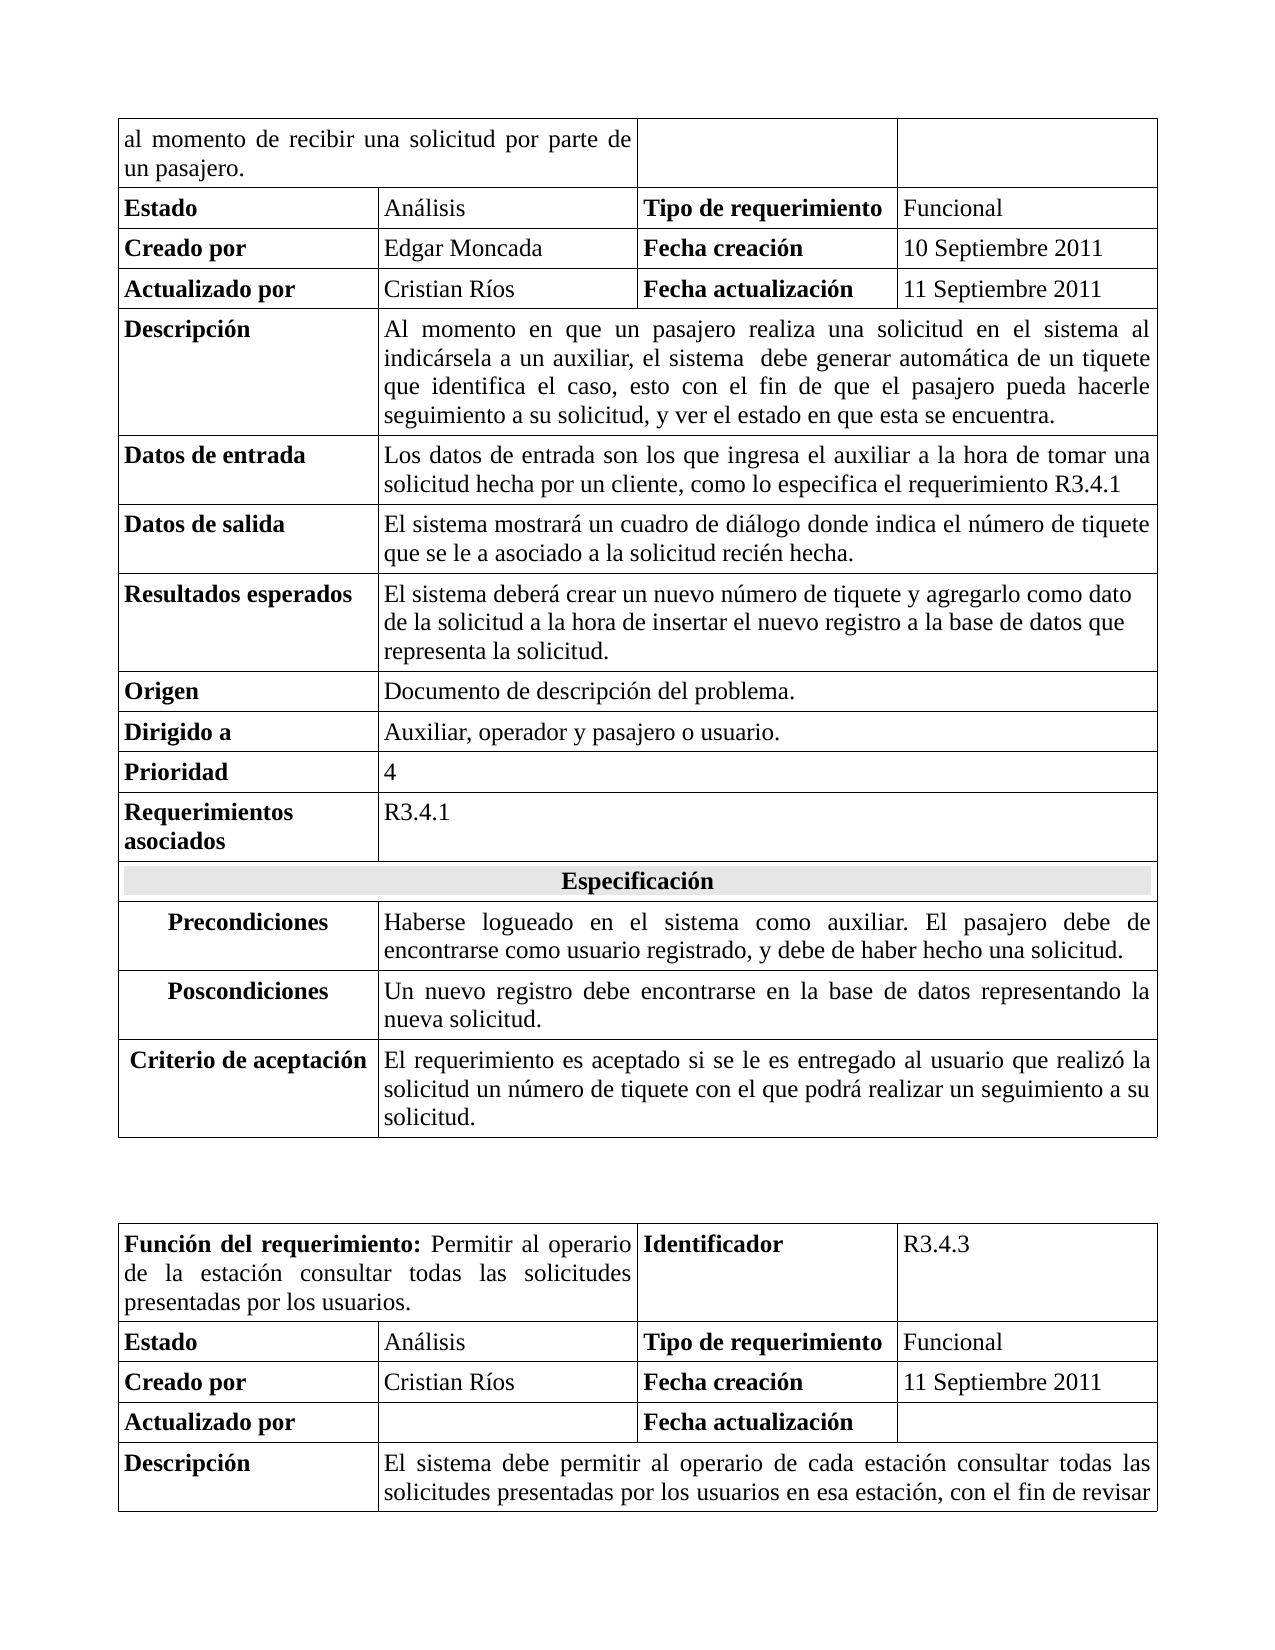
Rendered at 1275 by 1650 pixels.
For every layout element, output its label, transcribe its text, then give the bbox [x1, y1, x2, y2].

table_cell Actualizado por [119, 1403, 378, 1442]
table_cell Un nuevo registro debe encontrarse en la base de datos representando la nueva solicitud. [379, 971, 1157, 1039]
table_cell Análisis [379, 1322, 637, 1361]
table_cell Actualizado por [119, 269, 378, 308]
table_cell [379, 1403, 637, 1442]
table_cell Resultados esperados [119, 574, 378, 671]
table_cell Análisis [379, 188, 637, 227]
table_cell Funcional [898, 1322, 1157, 1361]
table_cell Fecha creación [638, 1362, 897, 1402]
table_cell Criterio de aceptación [119, 1040, 378, 1137]
table_cell Descripción [119, 1443, 378, 1511]
table_cell El sistema debe permitir al operario de cada estación consultar todas las solicitudes presentadas por los usuarios en esa estación, con el fin de revisar [379, 1443, 1157, 1511]
table_cell Tipo de requerimiento [638, 188, 897, 227]
table_cell Creado por [119, 229, 378, 268]
table_cell R3.4.1 [379, 793, 1157, 861]
table_header R3.4.3 [898, 1224, 1157, 1321]
table_cell Descripción [119, 309, 378, 435]
table_cell Origen [119, 672, 378, 711]
table_cell Datos de entrada [119, 436, 378, 504]
table_cell 11 Septiembre 2011 [898, 269, 1157, 308]
table_cell Documento de descripción del problema. [379, 672, 1157, 711]
table_header al momento de recibir una solicitud por parte de un pasajero. [119, 119, 637, 187]
table_cell Estado [119, 188, 378, 227]
table_cell Haberse logueado en el sistema como auxiliar. El pasajero debe de encontrarse como usuario registrado, y debe de haber hecho una solicitud. [379, 902, 1157, 970]
table_cell Los datos de entrada son los que ingresa el auxiliar a la hora de tomar una solicitud hecha por un cliente, como lo especifica el requerimiento R3.4.1 [379, 436, 1157, 504]
table_cell Creado por [119, 1362, 378, 1402]
table_cell El requerimiento es aceptado si se le es entregado al usuario que realizó la solicitud un número de tiquete con el que podrá realizar un seguimiento a su solicitud. [379, 1040, 1157, 1137]
table_cell Estado [119, 1322, 378, 1361]
table_cell Al momento en que un pasajero realiza una solicitud en el sistema al indicársela a un auxiliar, el sistema debe generar automática de un tiquete que identifica el caso, esto con el fin de que el pasajero pueda hacerle seguimiento a su solicitud, y ver el estado en que esta se encuentra. [379, 309, 1157, 435]
table_cell Edgar Moncada [379, 229, 637, 268]
table_cell Fecha actualización [638, 269, 897, 308]
table_cell Tipo de requerimiento [638, 1322, 897, 1361]
table_cell Cristian Ríos [379, 1362, 637, 1402]
table_cell Fecha creación [638, 229, 897, 268]
table_cell Funcional [898, 188, 1157, 227]
table_header Función del requerimiento: Permitir al operario de la estación consultar todas las solicitudes presentadas por los usuarios. [119, 1224, 637, 1321]
table_header Identificador [638, 1224, 897, 1321]
table_header [638, 119, 897, 187]
table_cell Cristian Ríos [379, 269, 637, 308]
table_header [898, 119, 1157, 187]
table_cell Prioridad [119, 752, 378, 792]
table_cell Poscondiciones [119, 971, 378, 1039]
table_cell 4 [379, 752, 1157, 792]
table_cell El sistema deberá crear un nuevo número de tiquete y agregarlo como dato de la solicitud a la hora de insertar el nuevo registro a la base de datos que representa la solicitud. [379, 574, 1157, 671]
table_cell [898, 1403, 1157, 1442]
table_cell Requerimientos asociados [119, 793, 378, 861]
table_cell 11 Septiembre 2011 [898, 1362, 1157, 1402]
table_cell Auxiliar, operador y pasajero o usuario. [379, 712, 1157, 751]
table_cell 10 Septiembre 2011 [898, 229, 1157, 268]
table_cell Fecha actualización [638, 1403, 897, 1442]
table_cell El sistema mostrará un cuadro de diálogo donde indica el número de tiquete que se le a asociado a la solicitud recién hecha. [379, 505, 1157, 573]
table_cell Precondiciones [119, 902, 378, 970]
table_cell Dirigido a [119, 712, 378, 751]
table_cell Especificación [119, 862, 1157, 901]
table_cell Datos de salida [119, 505, 378, 573]
